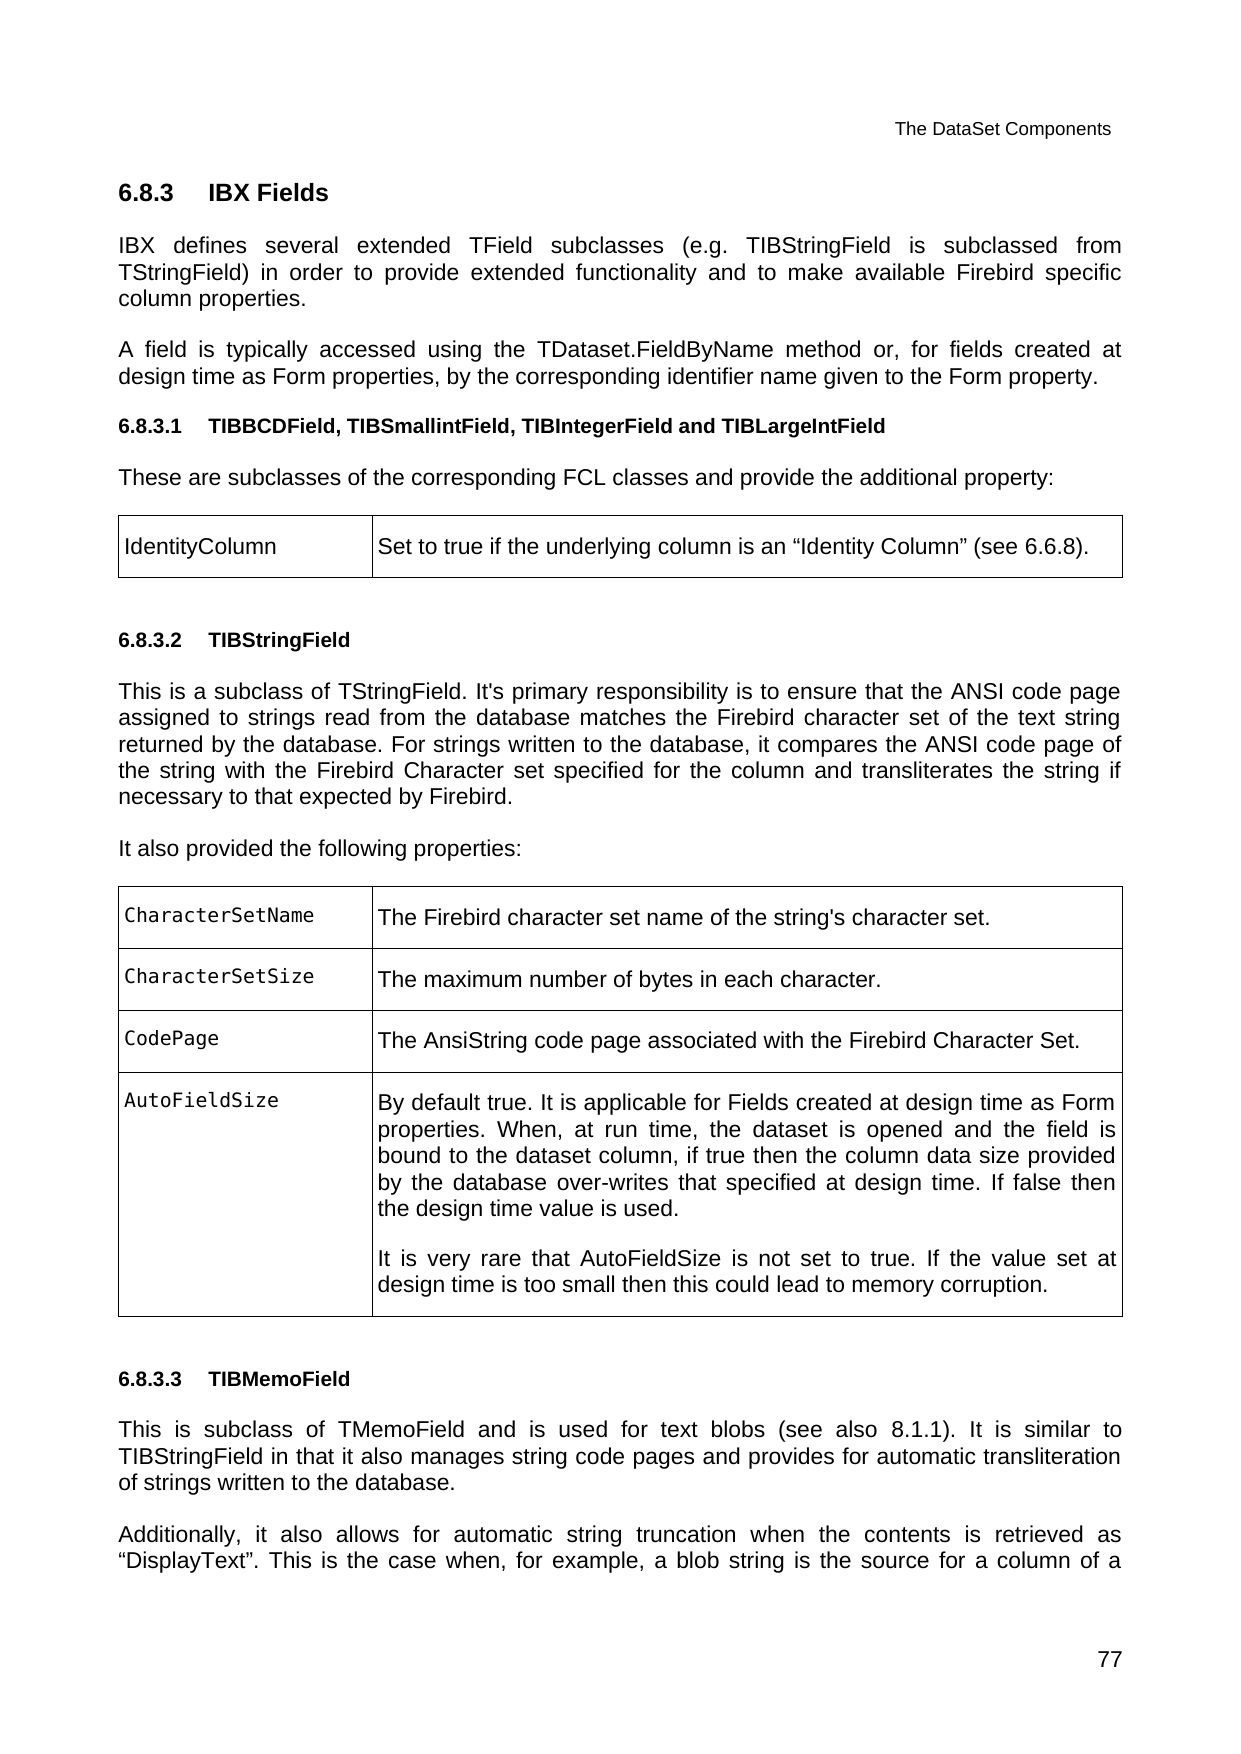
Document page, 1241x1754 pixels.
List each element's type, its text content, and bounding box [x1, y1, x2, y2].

table_header IdentityColumn [119, 516, 372, 577]
table_cell CodePage [119, 1011, 372, 1072]
table_cell The maximum number of bytes in each character. [373, 949, 1122, 1010]
table_header The Firebird character set name of the string's character set. [373, 887, 1122, 948]
subtitle TIBBCDField, TIBSmallintField, TIBIntegerField and TIBLargeIntField [118, 414, 1122, 438]
table_cell CharacterSetSize [119, 949, 372, 1010]
text IBX defines several extended TField subclasses (e.g. TIBStringField is subclassed from TStringField) in order to provide extended functionality and to make available Firebird specific column properties. [118, 232, 1122, 311]
table_cell By default true. It is applicable for Fields created at design time as Form properties. When, at run time, the dataset is opened and the field is bound to the dataset column, if true then the column data size provided by the database over-writes that specified at design time. If false then the design time value is used. It is very rare that AutoFieldSize is not set to true. If the value set at design time is too small then this could lead to memory corruption. [373, 1073, 1122, 1316]
table_cell AutoFieldSize [119, 1073, 372, 1316]
text This is a subclass of TStringField. It's primary responsibility is to ensure that the ANSI code page assigned to strings read from the database matches the Firebird character set of the text string returned by the database. For strings written to the database, it compares the ANSI code page of the string with the Firebird Character set specified for the column and transliterates the string if necessary to that expected by Firebird. [118, 678, 1122, 809]
subtitle TIBStringField [118, 628, 1122, 652]
text A field is typically accessed using the TDataset.FieldByName method or, for fields created at design time as Form properties, by the corresponding identifier name given to the Form property. [118, 336, 1122, 389]
text Additionally, it also allows for automatic string truncation when the contents is retrieved as “DisplayText”. This is the case when, for example, a blob string is the source for a column of a [118, 1521, 1122, 1573]
table_header Set to true if the underlying column is an “Identity Column” (see 6.6.8). [373, 516, 1122, 577]
subtitle TIBMemoField [118, 1367, 1122, 1391]
subtitle IBX Fields [118, 178, 1122, 207]
text It also provided the following properties: [118, 834, 1122, 861]
text These are subclasses of the corresponding FCL classes and provide the additional property: [118, 464, 1122, 490]
table_cell The AnsiString code page associated with the Firebird Character Set. [373, 1011, 1122, 1072]
table_header CharacterSetName [119, 887, 372, 948]
text This is subclass of TMemoField and is used for text blobs (see also 8.1.1). It is similar to TIBStringField in that it also manages string code pages and provides for automatic transliteration of strings written to the database. [118, 1416, 1122, 1496]
